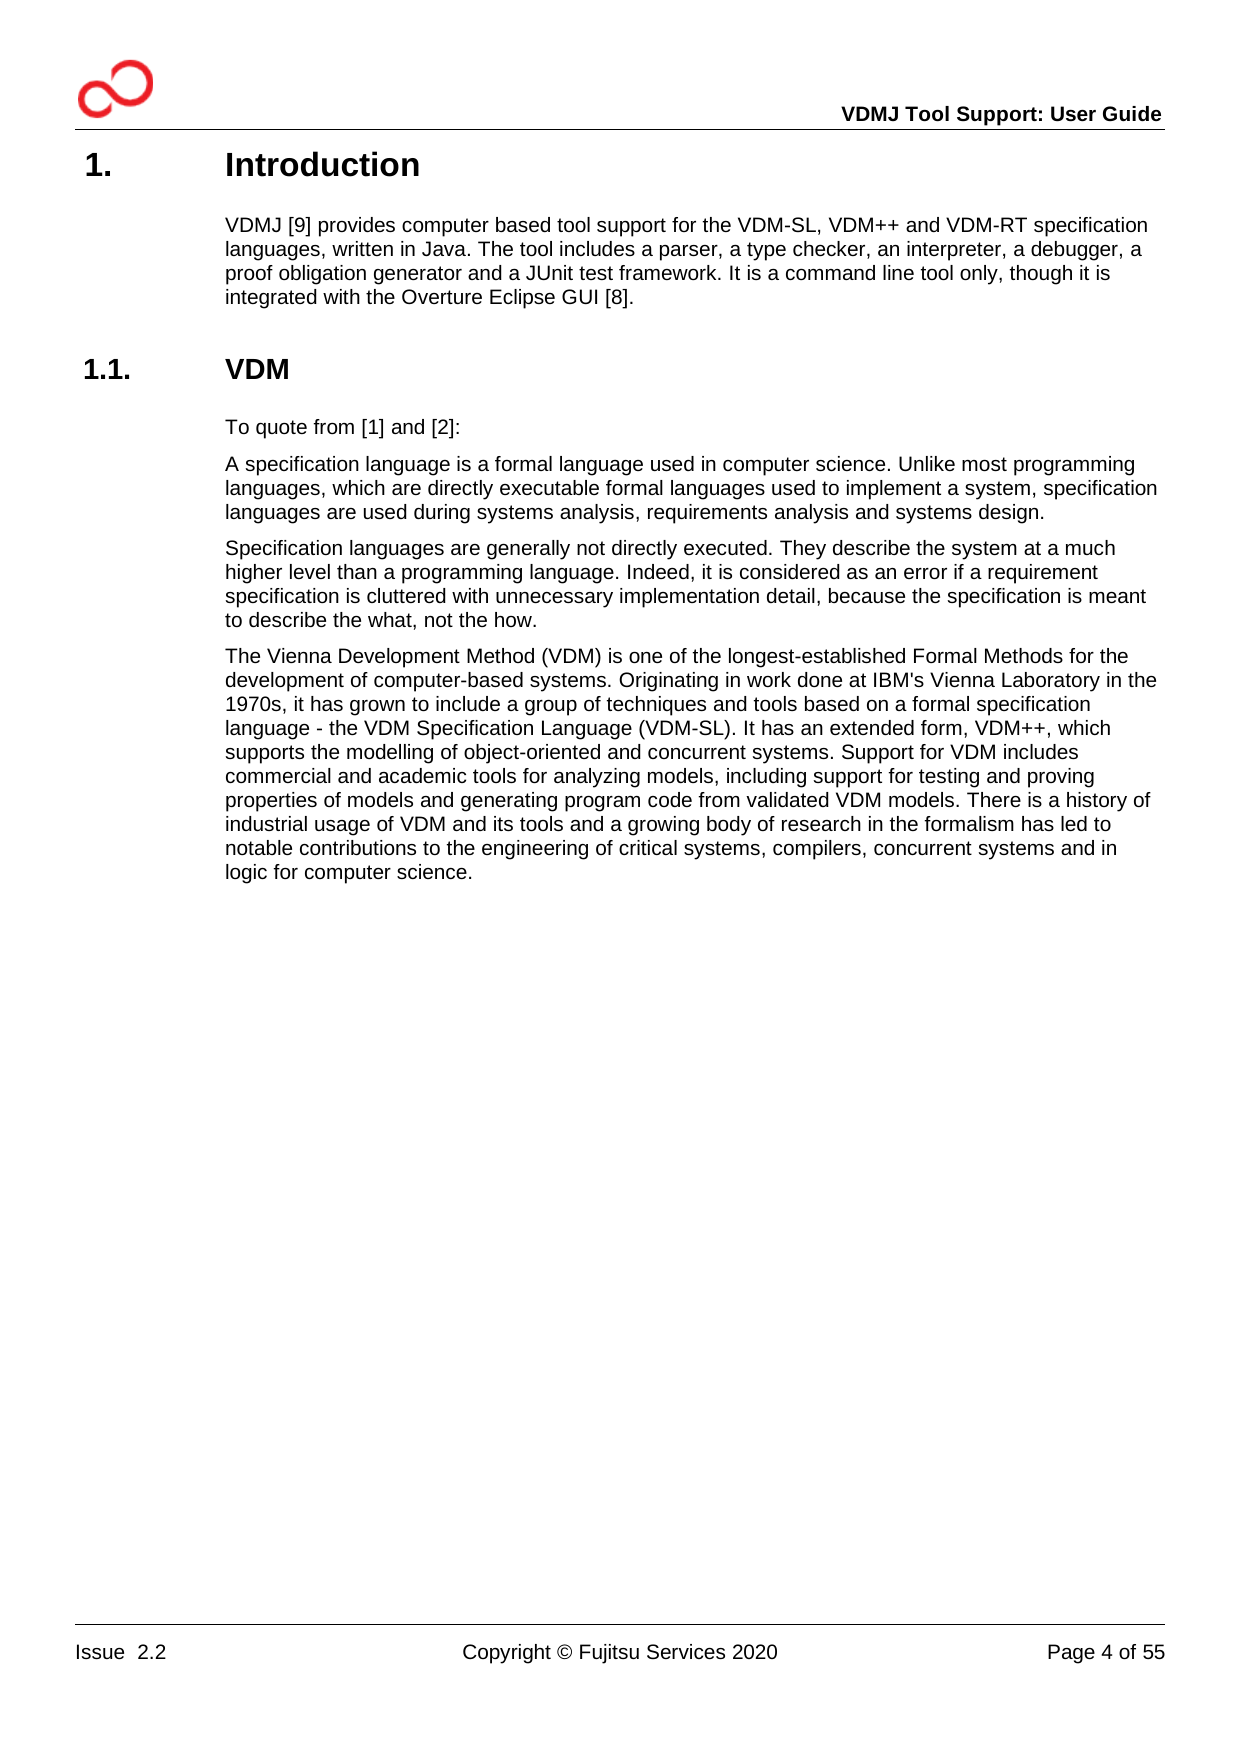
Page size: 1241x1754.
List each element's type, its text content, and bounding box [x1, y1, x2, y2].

text A specification language is a formal language used in computer science. Unlike most programming languages, which are directly executable formal languages used to implement a system, specification languages are used during systems analysis, requirements analysis and systems design. [225, 452, 1165, 524]
text To quote from [1] and [2]: [225, 416, 1165, 439]
subtitle VDM [75, 352, 1165, 386]
picture [78, 52, 153, 128]
text The Vienna Development Method (VDM) is one of the longest-established Formal Methods for the development of computer-based systems. Originating in work done at IBM's Vienna Laboratory in the 1970s, it has grown to include a group of techniques and tools based on a formal specification language - the VDM Specification Language (VDM-SL). It has an extended form, VDM++, which supports the modelling of object-oriented and concurrent systems. Support for VDM includes commercial and academic tools for analyzing models, including support for testing and proving properties of models and generating program code from validated VDM models. There is a history of industrial usage of VDM and its tools and a growing body of research in the formalism has led to notable contributions to the engineering of critical systems, compilers, concurrent systems and in logic for computer science. [225, 645, 1165, 884]
text Specification languages are generally not directly executed. They describe the system at a much higher level than a programming language. Indeed, it is considered as an error if a requirement specification is cluttered with unnecessary implementation detail, because the specification is meant to describe the what, not the how. [225, 536, 1165, 632]
text VDMJ [9] provides computer based tool support for the VDM-SL, VDM++ and VDM-RT specification languages, written in Java. The tool includes a parser, a type checker, an interpreter, a debugger, a proof obligation generator and a JUnit test framework. It is a command line tool only, though it is integrated with the Overture Eclipse GUI [8]. [225, 214, 1165, 309]
subtitle Introduction [75, 145, 1165, 184]
